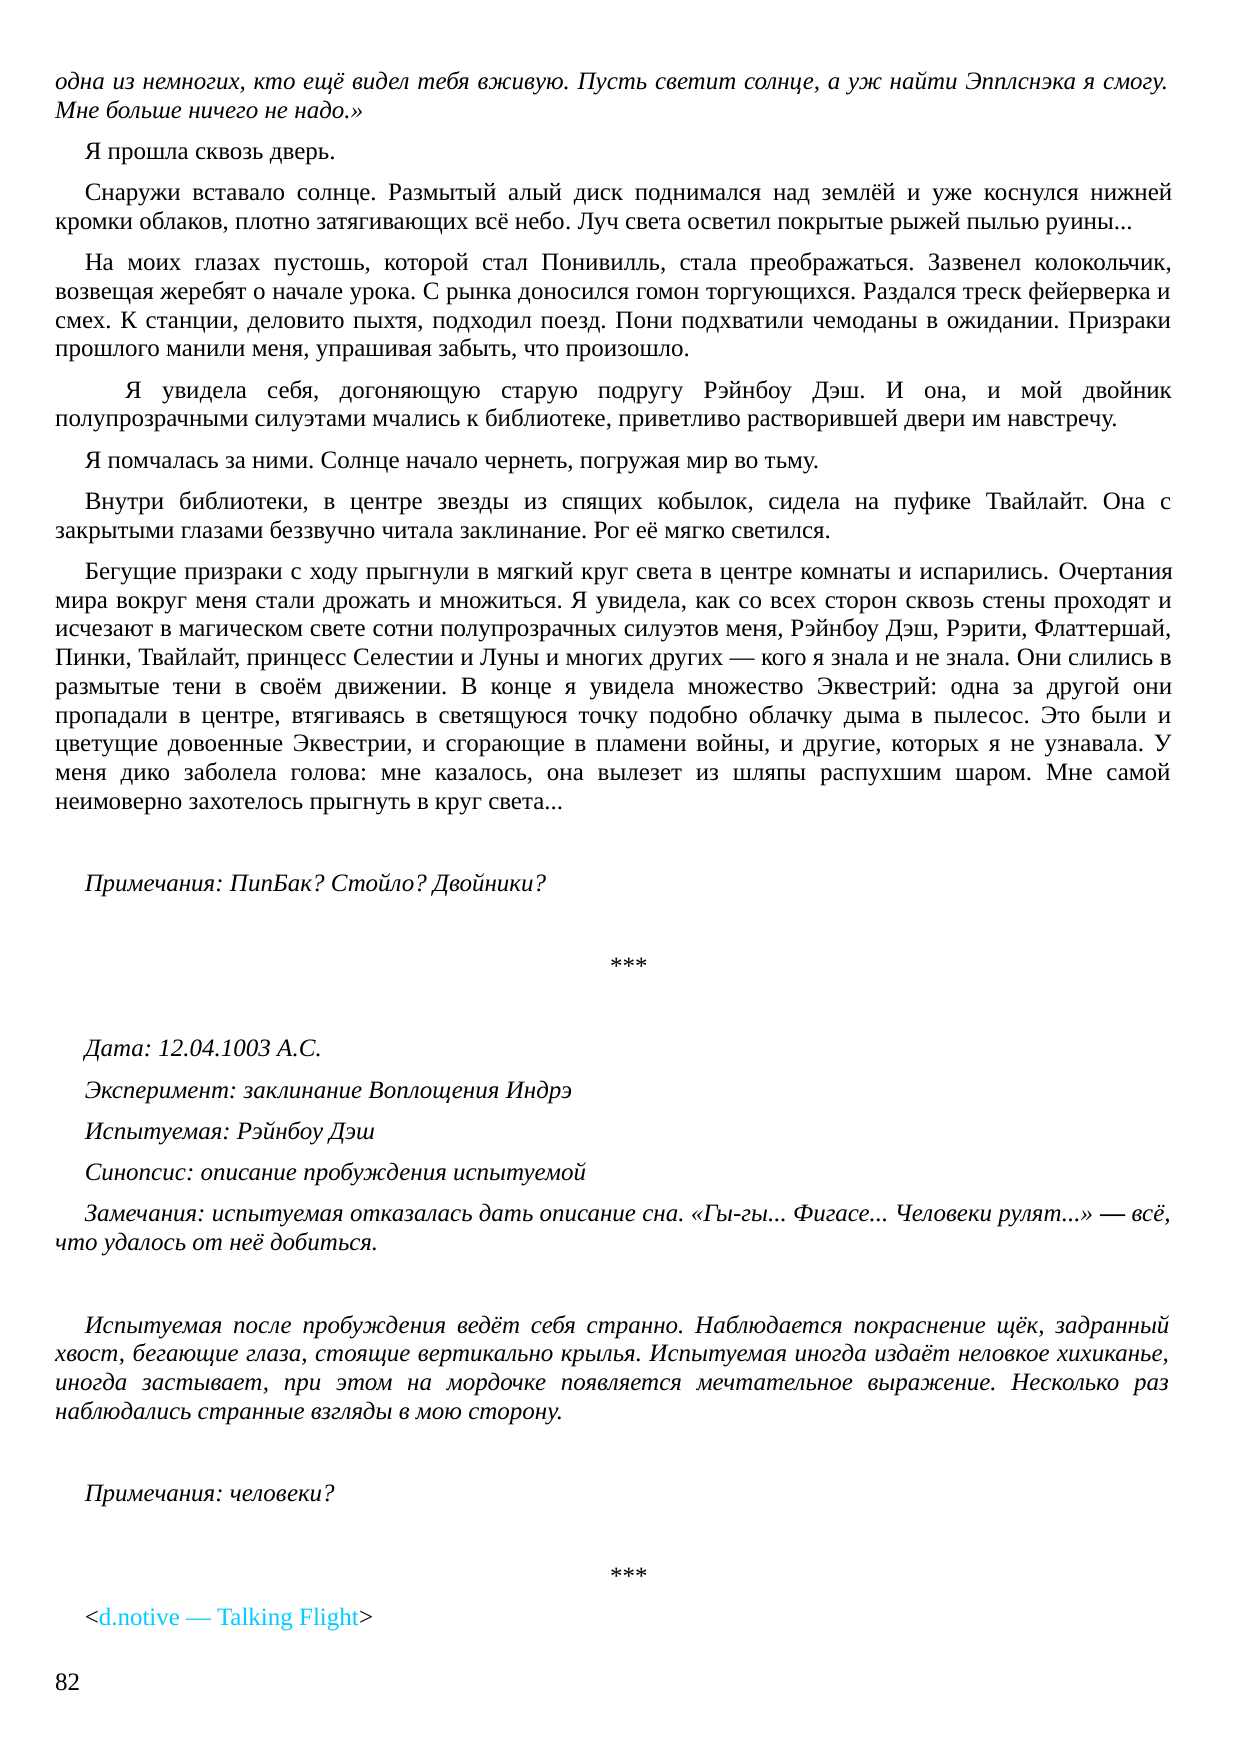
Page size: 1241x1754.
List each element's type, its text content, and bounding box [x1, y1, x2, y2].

text Эксперимент: заклинание Воплощения Индрэ [55, 1075, 1173, 1103]
text Примечания: ПипБак? Стойло? Двойники? [55, 868, 1173, 897]
text Примечания: человеки? [55, 1478, 1173, 1507]
text Я увидела себя, догоняющую старую подругу Рэйнбоу Дэш. И она, и мой двойник полупрозрачными силуэтами мчались к библиотеке, приветливо растворившей двери им навстречу. [55, 375, 1173, 432]
text <d.notive — Talking Flight> [55, 1602, 1173, 1631]
text Я помчалась за ними. Солнце начало чернеть, погружая мир во тьму. [55, 445, 1173, 473]
text Дата: 12.04.1003 А.С. [55, 1033, 1173, 1062]
text Внутри библиотеки, в центре звезды из спящих кобылок, сидела на пуфике Твайлайт. Она с закрытыми глазами беззвучно читала заклинание. Рог её мягко светился. [55, 486, 1173, 543]
text Снаружи вставало солнце. Размытый алый диск поднимался над землёй и уже коснулся нижней кромки облаков, плотно затягивающих всё небо. Луч света осветил покрытые рыжей пылью руины... [55, 177, 1173, 235]
text Испытуемая после пробуждения ведёт себя странно. Наблюдается покраснение щёк, задранный хвост, бегающие глаза, стоящие вертикально крылья. Испытуемая иногда издаёт неловкое хихиканье, иногда застывает, при этом на мордочке появляется мечтательное выражение. Несколько раз наблюдались странные взгляды в мою сторону. [55, 1310, 1173, 1425]
text На моих глазах пустошь, которой стал Понивилль, стала преображаться. Зазвенел колокольчик, возвещая жеребят о начале урока. С рынка доносился гомон торгующихся. Раздался треск фейерверка и смех. К станции, деловито пыхтя, подходил поезд. Пони подхватили чемоданы в ожидании. Призраки прошлого манили меня, упрашивая забыть, что произошло. [55, 247, 1173, 362]
text *** [55, 951, 1173, 980]
text Замечания: испытуемая отказалась дать описание сна. «Гы-гы... Фигасе... Человеки рулят...» — всё, что удалось от неё добиться. [55, 1198, 1173, 1256]
text Синопсис: описание пробуждения испытуемой [55, 1157, 1173, 1186]
text Бегущие призраки с ходу прыгнули в мягкий круг света в центре комнаты и испарились. Очертания мира вокруг меня стали дрожать и множиться. Я увидела, как со всех сторон сквозь стены проходят и исчезают в магическом свете сотни полупрозрачных силуэтов меня, Рэйнбоу Дэш, Рэрити, Флаттершай, Пинки, Твайлайт, принцесс Селестии и Луны и многих других — кого я знала и не знала. Они слились в размытые тени в своём движении. В конце я увидела множество Эквестрий: одна за другой они пропадали в центре, втягиваясь в светящуюся точку подобно облачку дыма в пылесос. Это были и цветущие довоенные Эквестрии, и сгорающие в пламени войны, и другие, которых я не узнавала. У меня дико заболела голова: мне казалось, она вылезет из шляпы распухшим шаром. Мне самой неимоверно захотелось прыгнуть в круг света... [55, 556, 1173, 815]
text одна из немногих, кто ещё видел тебя вживую. Пусть светит солнце, а уж найти Эпплснэка я смогу. Мне больше ничего не надо.» [55, 66, 1173, 123]
text Испытуемая: Рэйнбоу Дэш [55, 1116, 1173, 1145]
text Я прошла сквозь дверь. [55, 136, 1173, 165]
text *** [55, 1561, 1173, 1590]
